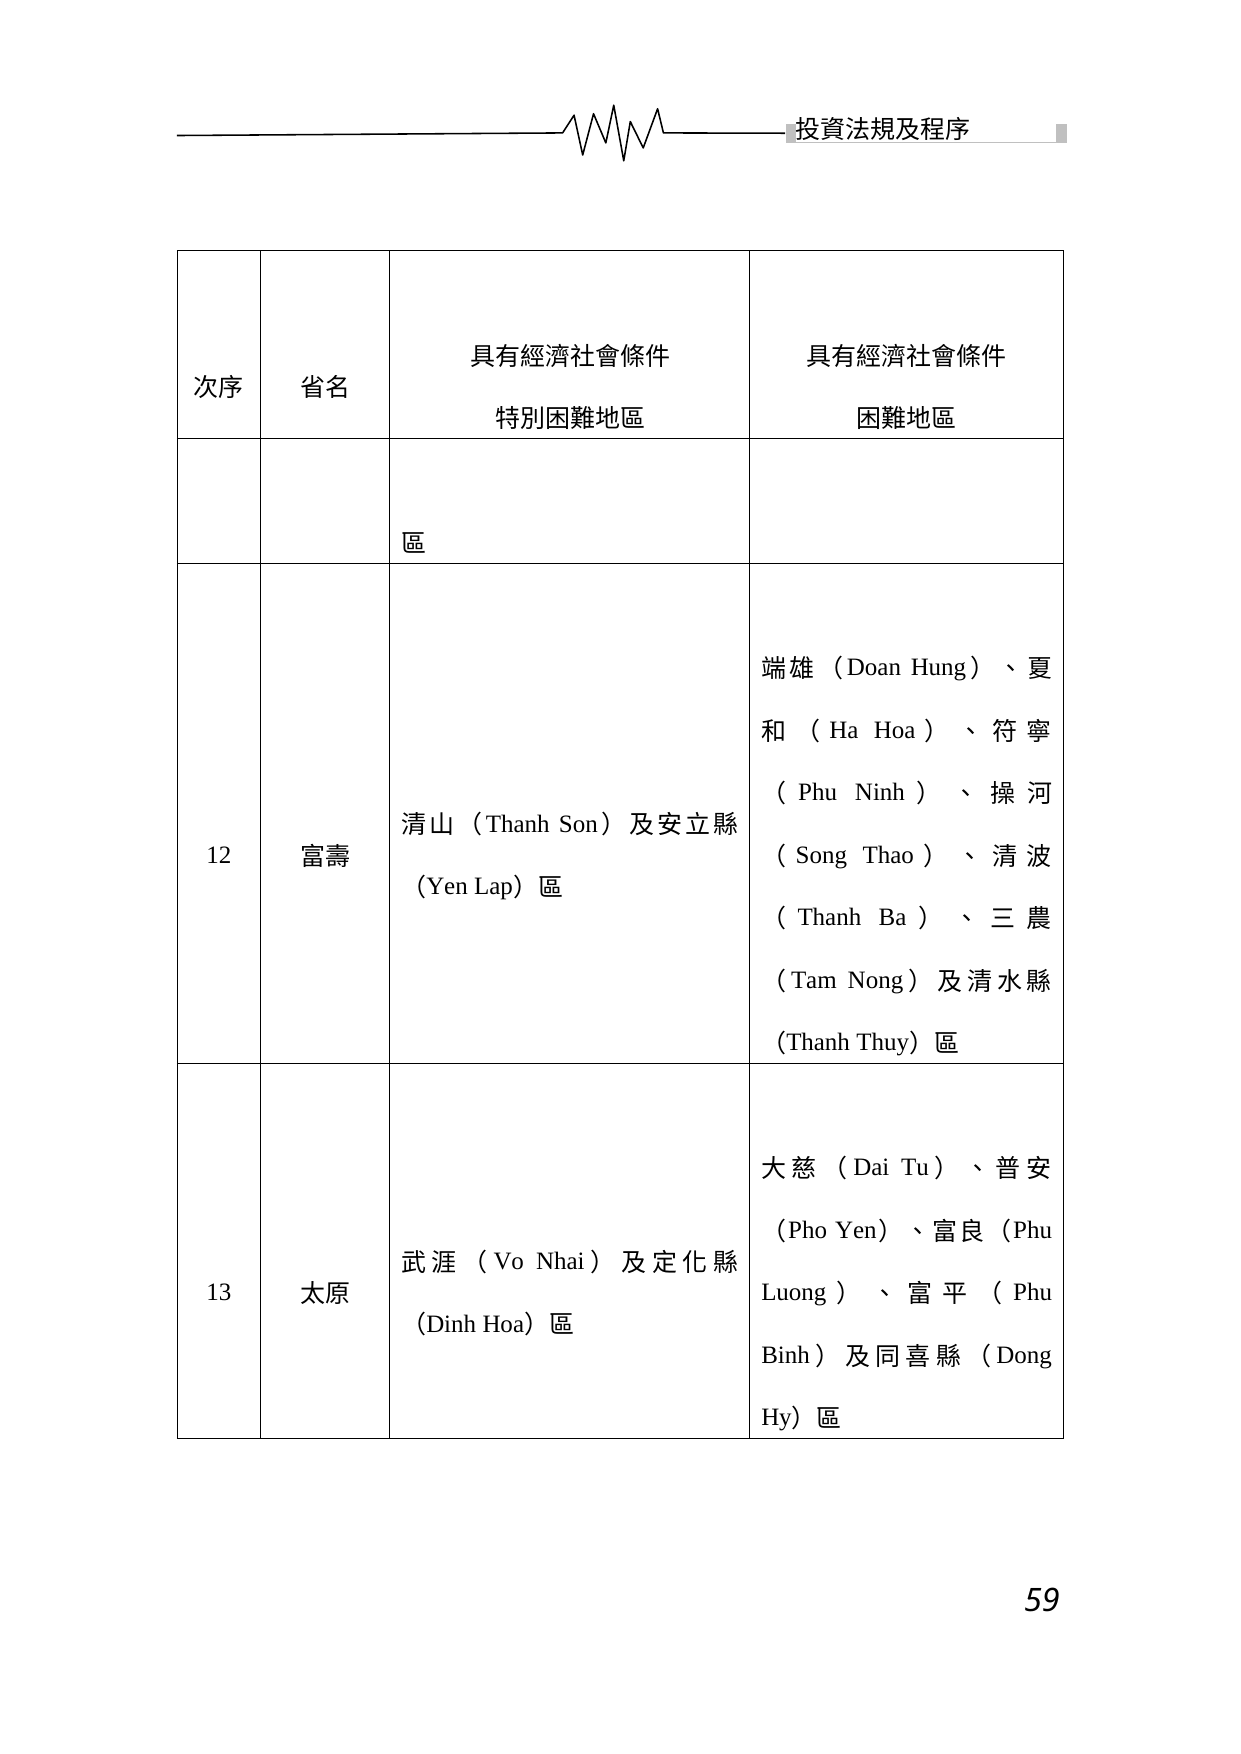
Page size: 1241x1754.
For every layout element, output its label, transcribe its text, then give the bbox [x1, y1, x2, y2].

table_cell 端雄（Doan Hung）、夏和（Ha Hoa）、符寧（Phu Ninh）、操河（Song Thao）、清波（Thanh Ba）、三農（Tam Nong）及清水縣（Thanh Thuy）區 [750, 564, 1063, 1063]
table_header 省名 [261, 251, 389, 438]
table_cell 清山（Thanh Son）及安立縣（Yen Lap）區 [390, 564, 749, 1063]
table_header 具有經濟社會條件 特別困難地區 [390, 251, 749, 438]
table_cell 武涯（Vo Nhai）及定化縣（Dinh Hoa）區 [390, 1064, 749, 1437]
table_cell 富壽 [261, 564, 389, 1063]
table_cell 13 [178, 1064, 260, 1437]
table_cell 12 [178, 564, 260, 1063]
table_cell 太原 [261, 1064, 389, 1437]
table_cell [261, 439, 389, 563]
table_cell [750, 439, 1063, 563]
table_cell 大慈（Dai Tu）、普安（Pho Yen）、富良（Phu Luong）、富平（Phu Binh）及同喜縣（Dong Hy）區 [750, 1064, 1063, 1437]
table_cell 區 [390, 439, 749, 563]
table_cell [178, 439, 260, 563]
table_header 具有經濟社會條件 困難地區 [750, 251, 1063, 438]
table_header 次序 [178, 251, 260, 438]
